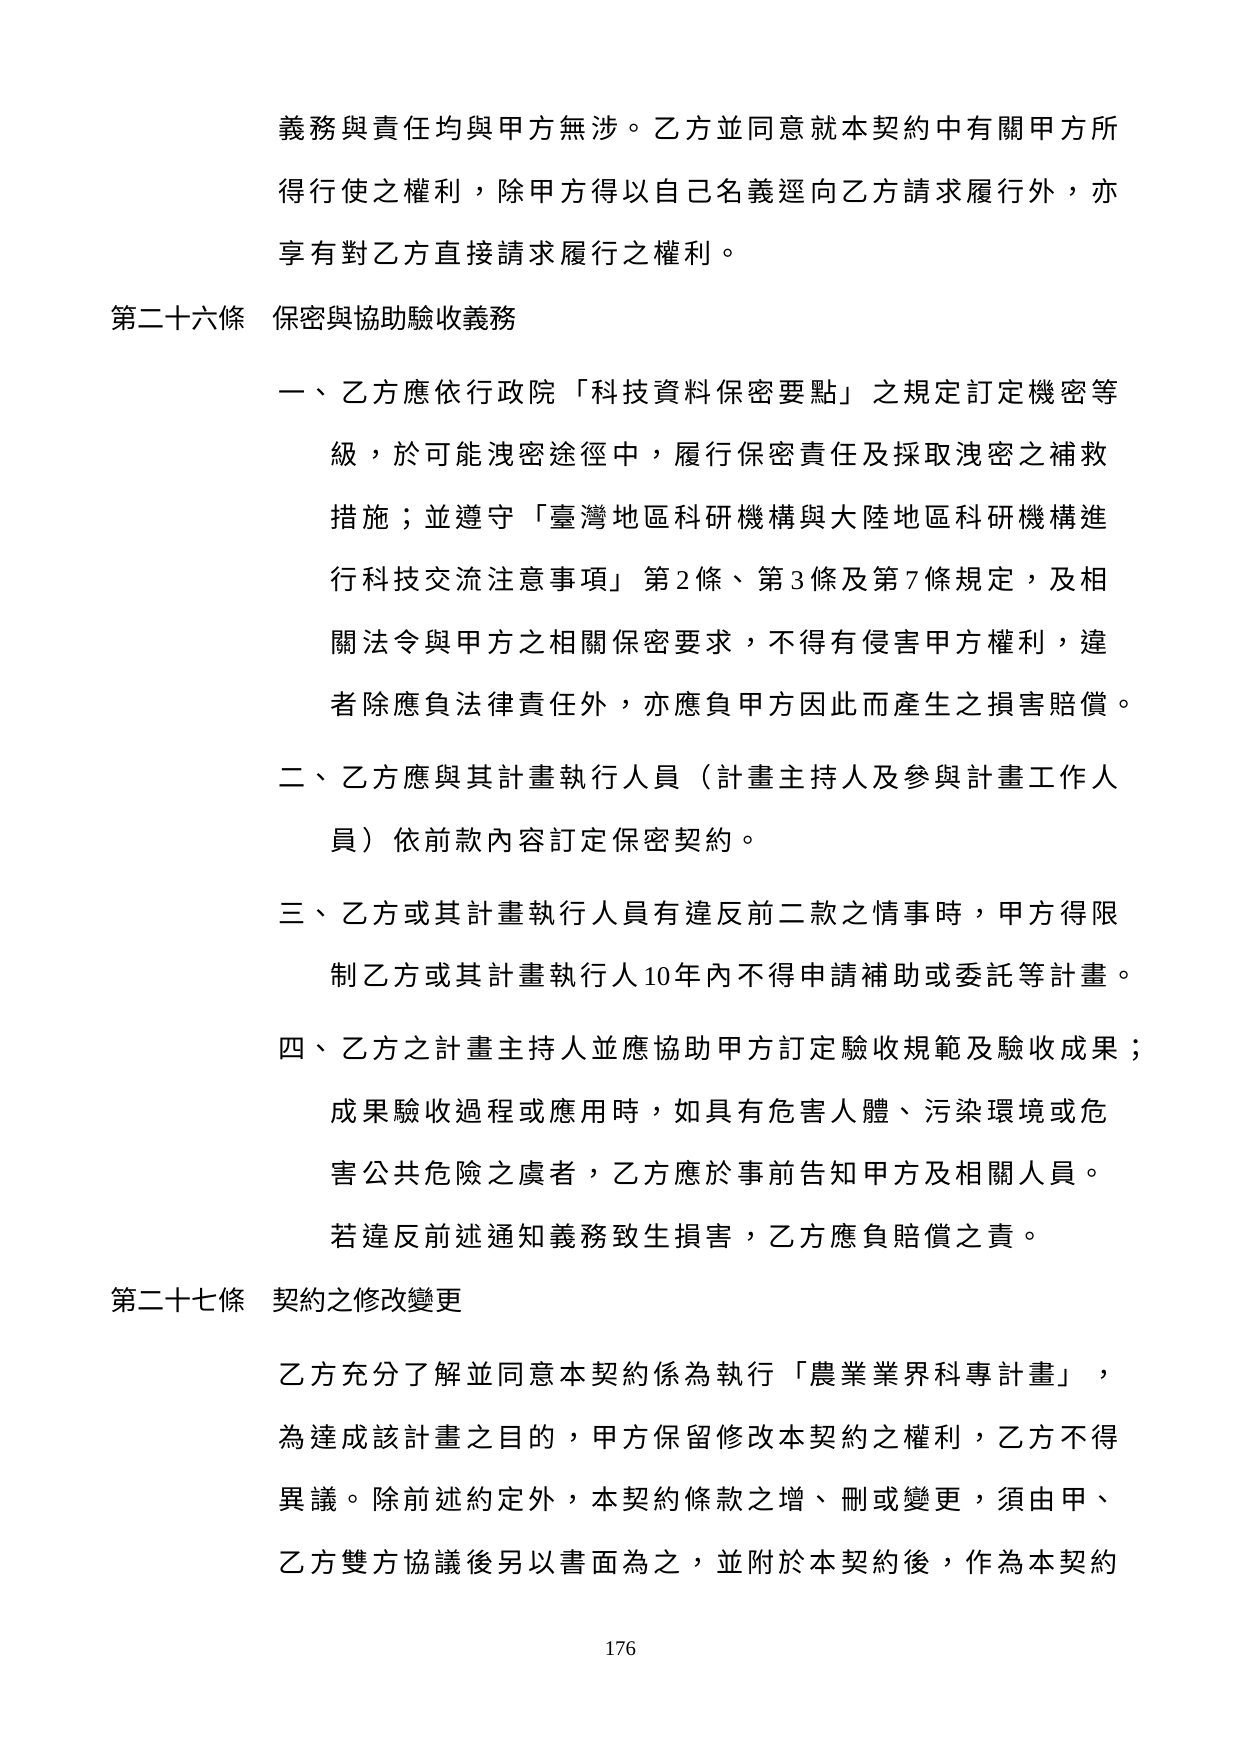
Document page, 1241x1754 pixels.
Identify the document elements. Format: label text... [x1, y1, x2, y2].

text 第二十七條 契約之修改變更 [110, 1279, 1131, 1318]
text 四、乙方之計畫主持人並應協助甲方訂定驗收規範及驗收成果；成果驗收過程或應用時，如具有危害人體、污染環境或危害公共危險之虞者，乙方應於事前告知甲方及相關人員。若違反前述通知義務致生損害，乙方應負賠償之責。 [272, 1005, 1131, 1255]
text 乙方充分了解並同意本契約係為執行「農業業界科專計畫」，為達成該計畫之目的，甲方保留修改本契約之權利，乙方不得異議。除前述約定外，本契約條款之增、刪或變更，須由甲、乙方雙方協議後另以書面為之，並附於本契約後，作為本契約 [272, 1331, 1131, 1581]
text 第二十六條 保密與協助驗收義務 [110, 297, 1131, 336]
text 義務與責任均與甲方無涉。乙方並同意就本契約中有關甲方所得行使之權利，除甲方得以自己名義逕向乙方請求履行外，亦享有對乙方直接請求履行之權利。 [272, 85, 1131, 273]
text 一、乙方應依行政院「科技資料保密要點」之規定訂定機密等級，於可能洩密途徑中，履行保密責任及採取洩密之補救措施；並遵守「臺灣地區科研機構與大陸地區科研機構進行科技交流注意事項」第2條、第3條及第7條規定，及相關法令與甲方之相關保密要求，不得有侵害甲方權利，違者除應負法律責任外，亦應負甲方因此而產生之損害賠償。 [272, 349, 1131, 724]
text 三、乙方或其計畫執行人員有違反前二款之情事時，甲方得限制乙方或其計畫執行人10年內不得申請補助或委託等計畫。 [272, 870, 1131, 995]
text 二、乙方應與其計畫執行人員（計畫主持人及參與計畫工作人員）依前款內容訂定保密契約。 [272, 734, 1131, 859]
